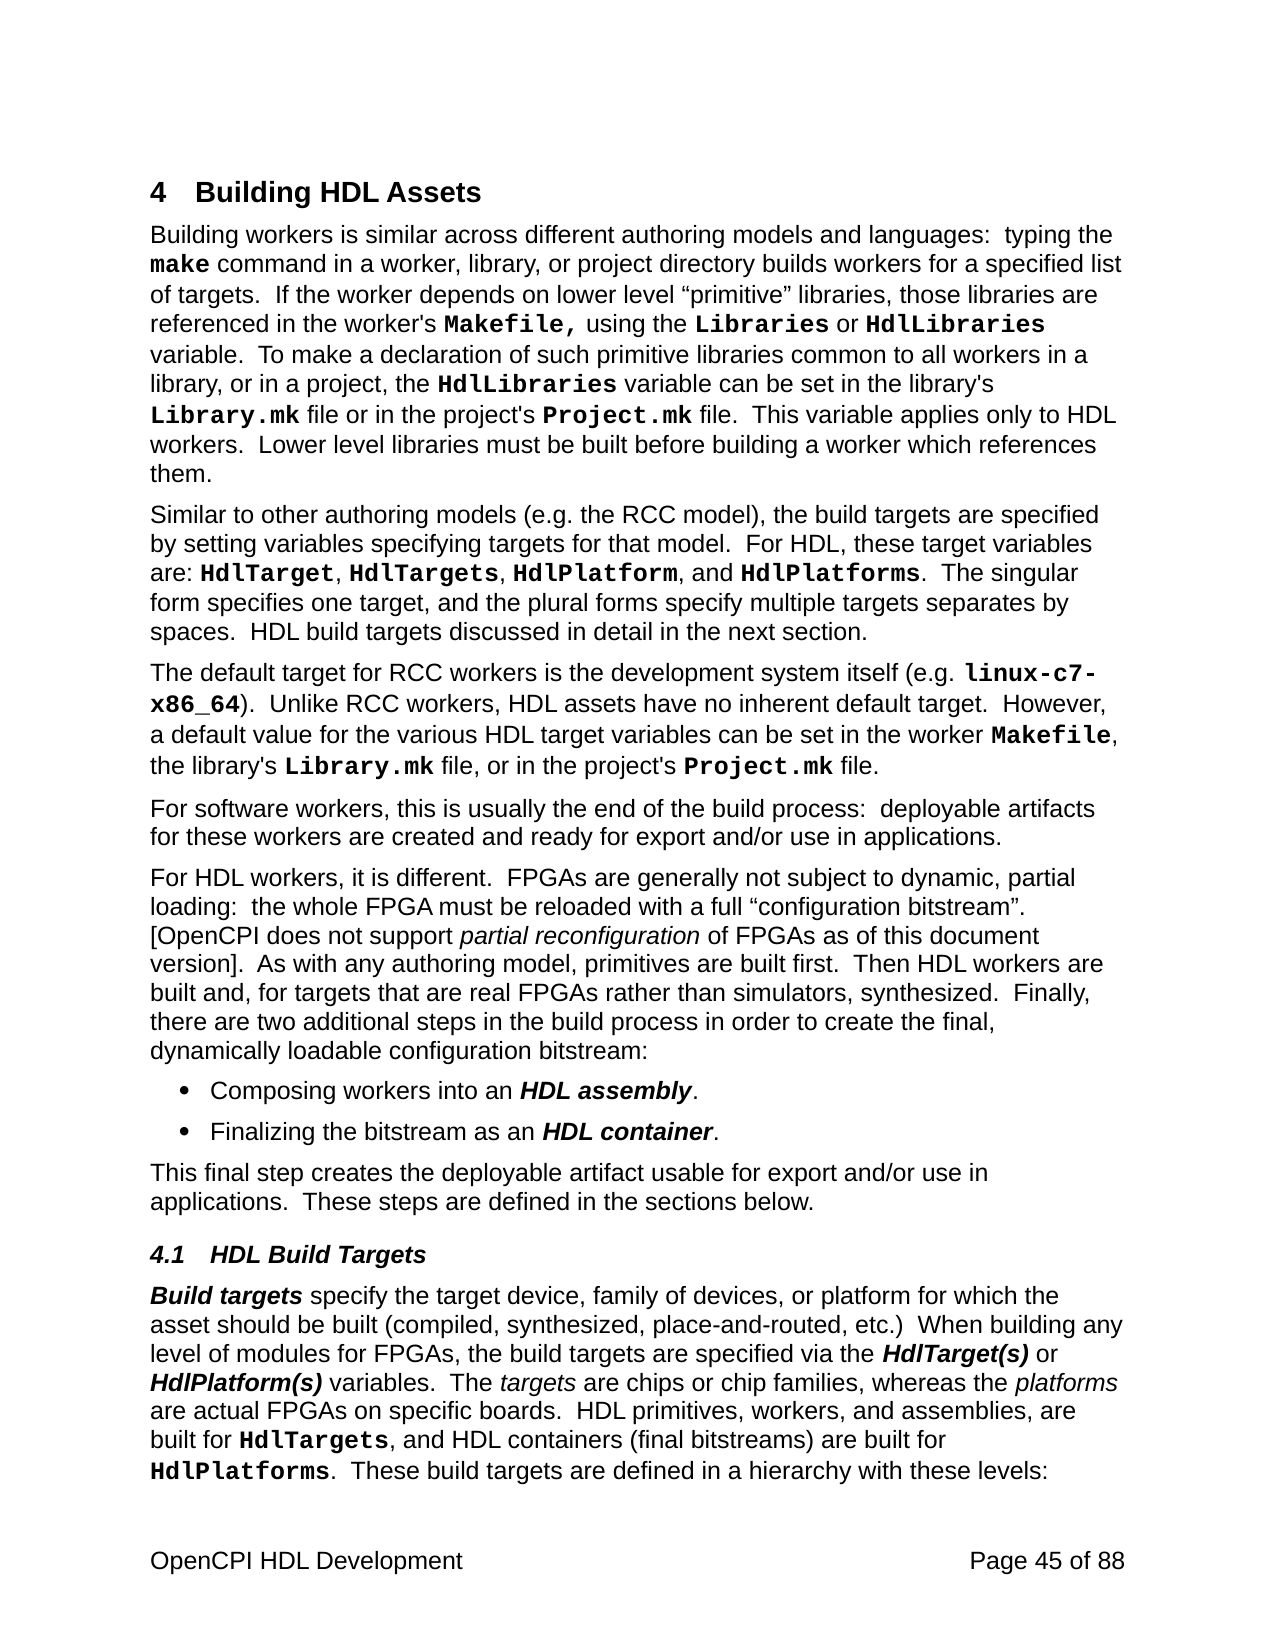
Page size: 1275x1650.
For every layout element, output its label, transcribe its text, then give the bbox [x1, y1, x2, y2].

subtitle HDL Build Targets [150, 1241, 1125, 1269]
text For HDL workers, it is different. FPGAs are generally not subject to dynamic, partial loading: the whole FPGA must be reloaded with a full “configuration bitstream”. [OpenCPI does not support partial reconfiguration of FPGAs as of this document version]. As with any authoring model, primitives are built first. Then HDL workers are built and, for targets that are real FPGAs rather than simulators, synthesized. Finally, there are two additional steps in the build process in order to create the final, dynamically loadable configuration bitstream: [150, 863, 1125, 1064]
text Similar to other authoring models (e.g. the RCC model), the build targets are specified by setting variables specifying targets for that model. For HDL, these target variables are: HdlTarget, HdlTargets, HdlPlatform, and HdlPlatforms. The singular form specifies one target, and the plural forms specify multiple targets separates by spaces. HDL build targets discussed in detail in the next section. [150, 500, 1125, 646]
text Building workers is similar across different authoring models and languages: typing the make command in a worker, library, or project directory builds workers for a specified list of targets. If the worker depends on lower level “primitive” libraries, those libraries are referenced in the worker's Makefile, using the Libraries or HdlLibraries variable. To make a declaration of such primitive libraries common to all workers in a library, or in a project, the HdlLibraries variable can be set in the library's Library.mk file or in the project's Project.mk file. This variable applies only to HDL workers. Lower level libraries must be built before building a worker which references them. [150, 221, 1125, 488]
text The default target for RCC workers is the development system itself (e.g. linux-c7-x86_64). Unlike RCC workers, HDL assets have no inherent default target. However, a default value for the various HDL target variables can be set in the worker Makefile, the library's Library.mk file, or in the project's Project.mk file. [150, 658, 1125, 782]
list Composing workers into an HDL assembly. [180, 1076, 1125, 1105]
subtitle Building HDL Assets [150, 175, 1125, 208]
text This final step creates the deployable artifact usable for export and/or use in applications. These steps are defined in the sections below. [150, 1158, 1125, 1216]
text Build targets specify the target device, family of devices, or platform for which the asset should be built (compiled, synthesized, place-and-routed, etc.) When building any level of modules for FPGAs, the build targets are specified via the HdlTarget(s) or HdlPlatform(s) variables. The targets are chips or chip families, whereas the platforms are actual FPGAs on specific boards. HDL primitives, workers, and assemblies, are built for HdlTargets, and HDL containers (final bitstreams) are built for HdlPlatforms. These build targets are defined in a hierarchy with these levels: [150, 1281, 1125, 1487]
text For software workers, this is usually the end of the build process: deployable artifacts for these workers are created and ready for export and/or use in applications. [150, 794, 1125, 851]
list Finalizing the bitstream as an HDL container. [180, 1117, 1125, 1146]
